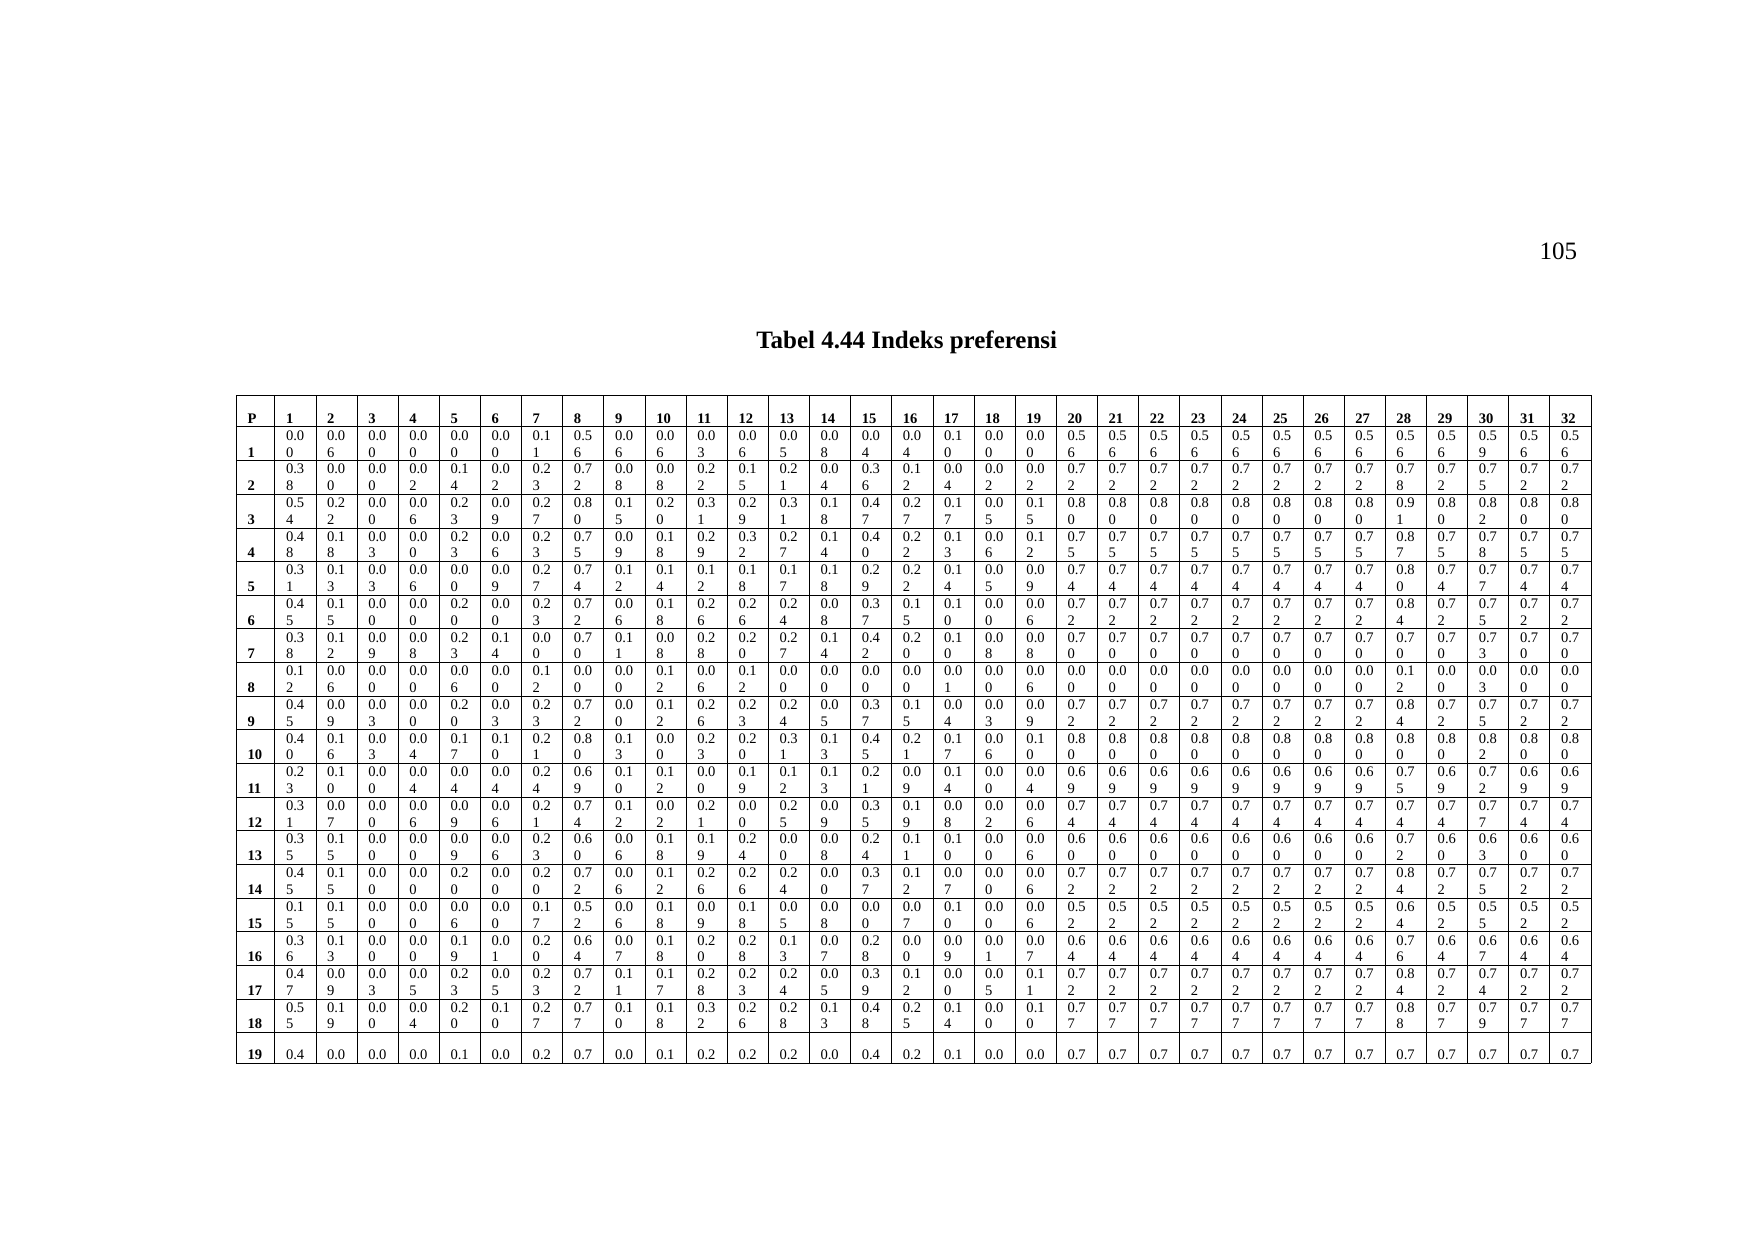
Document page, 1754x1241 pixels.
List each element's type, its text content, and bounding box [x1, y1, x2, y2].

table_cell 0.55 [1468, 899, 1508, 931]
table_header 25 [1263, 396, 1303, 426]
table_cell 0.06 [1016, 865, 1056, 897]
table_cell 0.56 [1509, 427, 1549, 460]
table_cell 0.72 [1550, 865, 1591, 897]
table_cell 0.80 [1057, 730, 1097, 763]
table_cell 0.26 [687, 697, 727, 729]
table_cell 0.77 [1468, 562, 1508, 595]
table_cell 16 [237, 932, 274, 965]
table_cell 0.72 [1180, 966, 1221, 998]
table_cell 0.12 [687, 562, 727, 595]
table_cell 0.18 [810, 495, 850, 527]
table_cell 0.03 [358, 529, 398, 561]
table_cell 0.00 [399, 427, 439, 460]
table_cell 0.77 [1427, 1000, 1467, 1032]
table_cell 0.12 [646, 865, 686, 897]
table_cell 0.09 [481, 495, 521, 527]
table_cell 0.00 [1180, 663, 1221, 696]
table_cell 0.02 [975, 798, 1015, 830]
table_cell 0.74 [1180, 798, 1221, 830]
table_cell 0.10 [934, 629, 974, 662]
table_cell 0.00 [358, 1000, 398, 1032]
table_cell 0.84 [1386, 596, 1426, 628]
table_cell 0.7 [1180, 1033, 1221, 1063]
table_cell 0.14 [934, 764, 974, 797]
table_cell 0.80 [1098, 495, 1138, 527]
table_cell 0.05 [810, 697, 850, 729]
table_cell 0.72 [1139, 596, 1179, 628]
table_header 10 [646, 396, 686, 426]
table_cell 0.24 [769, 865, 809, 897]
table_cell 0.23 [728, 966, 768, 998]
table_cell 0.36 [275, 932, 316, 965]
table_cell 0.11 [604, 629, 645, 662]
table_cell 0.00 [1263, 663, 1303, 696]
table_cell 0.20 [440, 1000, 480, 1032]
table_cell 0.75 [1139, 529, 1179, 561]
table_cell 0.14 [934, 1000, 974, 1032]
table_cell 0.06 [1016, 663, 1056, 696]
table_cell 0.72 [1345, 966, 1385, 998]
table_cell 0.23 [440, 495, 480, 527]
table_cell 0.18 [646, 529, 686, 561]
table_cell 0.77 [1263, 1000, 1303, 1032]
table_cell 0.00 [399, 831, 439, 864]
table_cell 0.52 [1139, 899, 1179, 931]
table_cell 0.27 [892, 495, 933, 527]
table_cell 0.72 [1304, 966, 1344, 998]
table_cell 0.72 [1304, 596, 1344, 628]
table_cell 0.12 [604, 798, 645, 830]
table_cell 0.47 [851, 495, 891, 527]
table_cell 0.12 [646, 697, 686, 729]
table_cell 0.26 [687, 865, 727, 897]
table_cell 0.15 [275, 899, 316, 931]
table_cell 0.00 [687, 764, 727, 797]
table_cell 0.24 [728, 831, 768, 864]
table_cell 0.00 [769, 831, 809, 864]
table_cell 0.74 [1468, 966, 1508, 998]
table_cell 0.19 [687, 831, 727, 864]
table_cell 0.04 [440, 764, 480, 797]
table_cell 0.7 [1509, 1033, 1549, 1063]
table_cell 0.70 [563, 629, 603, 662]
table_cell 0.20 [646, 495, 686, 527]
table_cell 0.09 [358, 629, 398, 662]
table_cell 0.03 [358, 697, 398, 729]
table_cell 0.25 [769, 798, 809, 830]
table_cell 0.64 [1057, 932, 1097, 965]
table_cell 0.23 [522, 831, 562, 864]
table_cell 0.74 [1345, 798, 1385, 830]
table_cell 0.74 [1057, 798, 1097, 830]
table_cell 0.05 [975, 966, 1015, 998]
table_cell 0.75 [1222, 529, 1262, 561]
table_cell 0.72 [1222, 461, 1262, 494]
table_cell 0.08 [975, 629, 1015, 662]
table_cell 0.70 [1509, 629, 1549, 662]
table_cell 0.28 [769, 1000, 809, 1032]
table_cell 0.52 [1263, 899, 1303, 931]
table_cell 0.22 [317, 495, 357, 527]
table_cell 0.38 [275, 461, 316, 494]
table_cell 0.72 [1263, 966, 1303, 998]
text Tabel 4.44 Indeks preferensi [236, 325, 1577, 354]
table_cell 0.00 [275, 427, 316, 460]
table_cell 0.7 [563, 1033, 603, 1063]
table_cell 0.47 [275, 966, 316, 998]
table_cell 0.70 [1139, 629, 1179, 662]
table_cell 0.13 [810, 1000, 850, 1032]
table_cell 0.00 [975, 663, 1015, 696]
table_cell 0.00 [892, 932, 933, 965]
table_cell 0.23 [440, 966, 480, 998]
table_cell 0.72 [1427, 461, 1467, 494]
table_cell 0.20 [728, 629, 768, 662]
table_cell 0.00 [728, 798, 768, 830]
table_cell 0.10 [934, 899, 974, 931]
table_cell 0.08 [399, 629, 439, 662]
table_cell 0.80 [1550, 730, 1591, 763]
table_cell 0.06 [481, 831, 521, 864]
table_cell 0.64 [1222, 932, 1262, 965]
table_cell 0.7 [1468, 1033, 1508, 1063]
table_cell 0.52 [1057, 899, 1097, 931]
table_cell 0.21 [769, 461, 809, 494]
table_cell 0.09 [892, 764, 933, 797]
table_cell 0.72 [1468, 764, 1508, 797]
table_cell 0.45 [275, 865, 316, 897]
table_cell 0.39 [851, 966, 891, 998]
table_cell 0.09 [934, 932, 974, 965]
table_cell 0.06 [604, 831, 645, 864]
table_cell 0.00 [604, 697, 645, 729]
table_cell 0.60 [1057, 831, 1097, 864]
table_cell 0.72 [1098, 865, 1138, 897]
table_cell 0.12 [604, 562, 645, 595]
table_cell 0.00 [975, 596, 1015, 628]
table_cell 0.00 [399, 865, 439, 897]
table_cell 0.74 [1263, 562, 1303, 595]
table_cell 0.70 [1304, 629, 1344, 662]
table_cell 0.72 [563, 697, 603, 729]
table_cell 0.78 [1468, 529, 1508, 561]
table_cell 0.52 [563, 899, 603, 931]
table_cell 0.75 [563, 529, 603, 561]
table_cell 0.08 [810, 596, 850, 628]
table_cell 0.80 [1509, 730, 1549, 763]
table_cell 0.14 [934, 562, 974, 595]
table_cell 0.16 [317, 730, 357, 763]
table_header 9 [604, 396, 645, 426]
table_cell 0.56 [1180, 427, 1221, 460]
table_cell 0.64 [1509, 932, 1549, 965]
table_cell 0.64 [1139, 932, 1179, 965]
table_cell 0.52 [1304, 899, 1344, 931]
table_cell 0.74 [1263, 798, 1303, 830]
table_cell 0.80 [1427, 495, 1467, 527]
table_cell 0.0 [399, 1033, 439, 1063]
table_cell 0.77 [1550, 1000, 1591, 1032]
table_cell 0.13 [604, 730, 645, 763]
table_cell 0.24 [851, 831, 891, 864]
table_cell 0.36 [851, 461, 891, 494]
table_cell 0.74 [1180, 562, 1221, 595]
table_cell 0.02 [399, 461, 439, 494]
table_cell 0.72 [1550, 596, 1591, 628]
table_cell 0.00 [358, 596, 398, 628]
table_header 17 [934, 396, 974, 426]
table_cell 0.24 [769, 697, 809, 729]
table_cell 0.00 [481, 596, 521, 628]
table_cell 0.00 [399, 663, 439, 696]
table_cell 0.20 [440, 865, 480, 897]
table_cell 0.09 [687, 899, 727, 931]
table_cell 0.13 [769, 932, 809, 965]
table_cell 0.13 [934, 529, 974, 561]
table_cell 0.7 [1263, 1033, 1303, 1063]
table_cell 0.00 [358, 831, 398, 864]
table_cell 0.72 [1139, 697, 1179, 729]
table_cell 0.77 [1345, 1000, 1385, 1032]
table_cell 14 [237, 865, 274, 897]
table_header 21 [1098, 396, 1138, 426]
table_cell 0.60 [1427, 831, 1467, 864]
table_cell 0.09 [440, 798, 480, 830]
table_cell 0.69 [563, 764, 603, 797]
table_cell 0.72 [1222, 865, 1262, 897]
table_cell 0.72 [563, 865, 603, 897]
table_cell 0.10 [934, 831, 974, 864]
table_cell 0.80 [1139, 495, 1179, 527]
table_cell 0.12 [522, 663, 562, 696]
table_cell 0.14 [810, 529, 850, 561]
table_cell 0.72 [1263, 865, 1303, 897]
table_cell 0.72 [1304, 865, 1344, 897]
table_cell 0.15 [728, 461, 768, 494]
table_cell 0.19 [440, 932, 480, 965]
table_cell 0.56 [563, 427, 603, 460]
table_cell 0.80 [1139, 730, 1179, 763]
table_cell 0.0 [317, 1033, 357, 1063]
table_cell 0.72 [1345, 865, 1385, 897]
table_cell 0.00 [769, 663, 809, 696]
table_cell 0.75 [1468, 596, 1508, 628]
table_cell 0.09 [317, 966, 357, 998]
table_cell 0.06 [1016, 596, 1056, 628]
table_cell 0.05 [810, 966, 850, 998]
table_cell 0.04 [481, 764, 521, 797]
table_cell 0.79 [1468, 1000, 1508, 1032]
table_cell 0.64 [1550, 932, 1591, 965]
table_cell 0.72 [1345, 697, 1385, 729]
table_cell 0.60 [1139, 831, 1179, 864]
table_cell 0.28 [851, 932, 891, 965]
table_cell 0.04 [892, 427, 933, 460]
table_cell 6 [237, 596, 274, 628]
table_cell 0.09 [317, 697, 357, 729]
table_cell 0.08 [604, 461, 645, 494]
table_cell 0.0 [975, 1033, 1015, 1063]
table_cell 0.18 [728, 562, 768, 595]
table_cell 0.23 [522, 461, 562, 494]
table_cell 0.14 [810, 629, 850, 662]
table_cell 0.12 [892, 865, 933, 897]
table_cell 0.17 [934, 495, 974, 527]
table_cell 0.18 [646, 1000, 686, 1032]
table_cell 0.74 [1098, 562, 1138, 595]
table_cell 0.00 [975, 831, 1015, 864]
table_cell 0.69 [1509, 764, 1549, 797]
table_cell 0.72 [1550, 461, 1591, 494]
table_cell 0.06 [1016, 831, 1056, 864]
table_cell 0.72 [1057, 865, 1097, 897]
table_cell 0.22 [892, 562, 933, 595]
table_cell 0.69 [1550, 764, 1591, 797]
table_cell 0.72 [1057, 966, 1097, 998]
table_cell 0.69 [1427, 764, 1467, 797]
table_cell 0.72 [1509, 596, 1549, 628]
table_header 11 [687, 396, 727, 426]
table_cell 10 [237, 730, 274, 763]
table_cell 0.28 [728, 932, 768, 965]
table_cell 0.64 [563, 932, 603, 965]
table_cell 0.03 [481, 697, 521, 729]
table_cell 0.01 [481, 932, 521, 965]
table_cell 0.80 [1345, 730, 1385, 763]
table_cell 0.75 [1468, 697, 1508, 729]
table_cell 0.77 [1057, 1000, 1097, 1032]
table_cell 7 [237, 629, 274, 662]
table_header 28 [1386, 396, 1426, 426]
table_cell 0.72 [1222, 966, 1262, 998]
table_cell 0.80 [1057, 495, 1097, 527]
table_cell 0.06 [317, 427, 357, 460]
table_cell 0.0 [358, 1033, 398, 1063]
table_cell 15 [237, 899, 274, 931]
table_cell 0.00 [892, 663, 933, 696]
table_cell 0.72 [1098, 966, 1138, 998]
table_cell 0.18 [646, 831, 686, 864]
table_cell 0.00 [358, 495, 398, 527]
table_cell 0.00 [358, 932, 398, 965]
table_cell 0.75 [1427, 529, 1467, 561]
table_cell 0.7 [1098, 1033, 1138, 1063]
table_cell 0.7 [1427, 1033, 1467, 1063]
table_cell 0.00 [481, 899, 521, 931]
table_cell 0.11 [1016, 966, 1056, 998]
table_cell 0.64 [1180, 932, 1221, 965]
table_cell 0.18 [646, 932, 686, 965]
table_cell 0.00 [851, 899, 891, 931]
table_cell 0.77 [1098, 1000, 1138, 1032]
table_cell 0.72 [1098, 697, 1138, 729]
table_cell 2 [237, 461, 274, 494]
table_cell 0.75 [1345, 529, 1385, 561]
table_cell 0.11 [892, 831, 933, 864]
table_cell 0.00 [399, 529, 439, 561]
table_cell 0.23 [522, 697, 562, 729]
table_header 18 [975, 396, 1015, 426]
table_cell 5 [237, 562, 274, 595]
table_header 8 [563, 396, 603, 426]
table_cell 0.18 [646, 596, 686, 628]
table_cell 0.12 [892, 461, 933, 494]
table_cell 0.05 [481, 966, 521, 998]
table_cell 0.00 [358, 865, 398, 897]
table_cell 0.75 [1304, 529, 1344, 561]
table_cell 0.74 [1345, 562, 1385, 595]
table_cell 0.72 [1057, 596, 1097, 628]
table_cell 0.06 [604, 865, 645, 897]
table_cell 0.02 [646, 798, 686, 830]
table_cell 0.18 [317, 529, 357, 561]
table_cell 12 [237, 798, 274, 830]
table_cell 0.00 [1057, 663, 1097, 696]
table_cell 0.02 [481, 461, 521, 494]
table_cell 0.74 [1550, 562, 1591, 595]
table_cell 0.03 [358, 562, 398, 595]
table_cell 0.56 [1345, 427, 1385, 460]
table_cell 0.10 [1016, 1000, 1056, 1032]
table_cell 0.37 [851, 596, 891, 628]
table_cell 0.1 [646, 1033, 686, 1063]
table_cell 0.74 [1304, 798, 1344, 830]
table_header 23 [1180, 396, 1221, 426]
table_cell 0.00 [481, 663, 521, 696]
table_cell 0.7 [1345, 1033, 1385, 1063]
table_cell 0.70 [1180, 629, 1221, 662]
table_cell 0.54 [275, 495, 316, 527]
table_cell 0.45 [851, 730, 891, 763]
table_cell 0.75 [1098, 529, 1138, 561]
table_cell 0.72 [1180, 461, 1221, 494]
table_cell 0.15 [317, 865, 357, 897]
table_cell 0.72 [1180, 596, 1221, 628]
table_cell 0.32 [687, 1000, 727, 1032]
table_cell 0.0 [481, 1033, 521, 1063]
table_cell 0.00 [604, 663, 645, 696]
table_cell 0.59 [1468, 427, 1508, 460]
table_cell 0.00 [522, 629, 562, 662]
table_cell 0.07 [810, 932, 850, 965]
table_cell 0.77 [563, 1000, 603, 1032]
table_cell 0.23 [522, 529, 562, 561]
table_cell 0.27 [522, 562, 562, 595]
table_cell 0.72 [1427, 596, 1467, 628]
table_cell 0.23 [275, 764, 316, 797]
table_cell 0.74 [1509, 798, 1549, 830]
table_cell 0.78 [1386, 461, 1426, 494]
table_cell 0.77 [1180, 1000, 1221, 1032]
table_cell 0.01 [934, 663, 974, 696]
table_cell 0.56 [1139, 427, 1179, 460]
table_header 5 [440, 396, 480, 426]
table_cell 0.72 [1263, 596, 1303, 628]
table_cell 0.84 [1386, 966, 1426, 998]
table_cell 0.19 [892, 798, 933, 830]
table_cell 0.22 [687, 461, 727, 494]
table_cell 0.75 [1180, 529, 1221, 561]
table_cell 0.45 [275, 596, 316, 628]
table_cell 0.09 [481, 562, 521, 595]
table_header 6 [481, 396, 521, 426]
table_cell 0.37 [851, 865, 891, 897]
table_cell 0.05 [769, 427, 809, 460]
table_cell 0.74 [1139, 798, 1179, 830]
table_cell 0.12 [1016, 529, 1056, 561]
table_cell 8 [237, 663, 274, 696]
table_cell 0.01 [975, 932, 1015, 965]
table_header P [237, 396, 274, 426]
table_cell 0.00 [975, 899, 1015, 931]
table_cell 0.21 [522, 798, 562, 830]
table_cell 0.15 [892, 596, 933, 628]
table_cell 0.03 [1468, 663, 1508, 696]
table_cell 0.69 [1263, 764, 1303, 797]
table_header 29 [1427, 396, 1467, 426]
table_cell 0.03 [358, 730, 398, 763]
table_cell 0.29 [851, 562, 891, 595]
table_cell 4 [237, 529, 274, 561]
table_cell 0.72 [1139, 966, 1179, 998]
table_cell 0.72 [1222, 596, 1262, 628]
table_cell 0.06 [728, 427, 768, 460]
table_cell 0.82 [1468, 730, 1508, 763]
table_cell 0.2 [728, 1033, 768, 1063]
table_cell 0.72 [1427, 697, 1467, 729]
table_cell 0.10 [934, 596, 974, 628]
table_cell 0.80 [1263, 495, 1303, 527]
table_cell 0.7 [1057, 1033, 1097, 1063]
table_cell 0.00 [1016, 427, 1056, 460]
table_cell 0.00 [934, 966, 974, 998]
table_cell 0.10 [934, 427, 974, 460]
table_cell 0.09 [440, 831, 480, 864]
table_cell 0.08 [646, 461, 686, 494]
table_cell 0.70 [1427, 629, 1467, 662]
table_cell 0.07 [892, 899, 933, 931]
table_cell 0.15 [892, 697, 933, 729]
table_cell 0.05 [975, 495, 1015, 527]
table_cell 0.55 [275, 1000, 316, 1032]
table_cell 0.00 [1550, 663, 1591, 696]
table_header 15 [851, 396, 891, 426]
table_cell 0.06 [399, 562, 439, 595]
table_cell 0.15 [317, 831, 357, 864]
table_cell 0.80 [1345, 495, 1385, 527]
table_cell 0.10 [317, 764, 357, 797]
table_cell 0.80 [1263, 730, 1303, 763]
table_cell 0.00 [481, 865, 521, 897]
table_cell 0.00 [975, 865, 1015, 897]
table_cell 0.00 [358, 663, 398, 696]
table_cell 0.80 [1386, 730, 1426, 763]
table_cell 0.31 [275, 562, 316, 595]
table_cell 0.69 [1222, 764, 1262, 797]
table_cell 0.13 [317, 562, 357, 595]
table_cell 0.15 [317, 899, 357, 931]
table_header 13 [769, 396, 809, 426]
table_cell 0.80 [1386, 562, 1426, 595]
table_cell 0.74 [1222, 562, 1262, 595]
table_cell 0.25 [892, 1000, 933, 1032]
table_cell 0.72 [1345, 596, 1385, 628]
table_cell 0.13 [810, 764, 850, 797]
table_cell 0.69 [1098, 764, 1138, 797]
table_cell 0.03 [975, 697, 1015, 729]
table_cell 0.74 [1304, 562, 1344, 595]
table_cell 0.06 [1016, 899, 1056, 931]
table_cell 0.70 [1098, 629, 1138, 662]
table_cell 0.05 [769, 899, 809, 931]
table_cell 0.12 [769, 764, 809, 797]
table_cell 0.74 [1509, 562, 1549, 595]
table_cell 0.06 [440, 899, 480, 931]
table_cell 0.06 [604, 596, 645, 628]
table_cell 0.12 [317, 629, 357, 662]
table_cell 0.00 [358, 461, 398, 494]
table_header 7 [522, 396, 562, 426]
table_cell 0.10 [604, 1000, 645, 1032]
table_cell 0.80 [1222, 495, 1262, 527]
table_cell 0.74 [1139, 562, 1179, 595]
table_cell 0.06 [440, 663, 480, 696]
table_cell 0.77 [1304, 1000, 1344, 1032]
table_cell 0.52 [1345, 899, 1385, 931]
table_cell 0.08 [810, 427, 850, 460]
table_cell 0.0 [1016, 1033, 1056, 1063]
table_cell 0.04 [399, 764, 439, 797]
table_cell 0.72 [1180, 697, 1221, 729]
table_cell 0.06 [604, 899, 645, 931]
table_cell 0.64 [1263, 932, 1303, 965]
table_cell 0.23 [728, 697, 768, 729]
table_cell 0.64 [1304, 932, 1344, 965]
table_cell 0.00 [646, 730, 686, 763]
table_cell 0.77 [1139, 1000, 1179, 1032]
table_cell 0.72 [1057, 461, 1097, 494]
table_cell 0.40 [275, 730, 316, 763]
table_cell 0.20 [440, 697, 480, 729]
table_cell 0.1 [440, 1033, 480, 1063]
table_cell 0.00 [399, 697, 439, 729]
table_cell 0.09 [1016, 562, 1056, 595]
table_cell 0.72 [1098, 596, 1138, 628]
table_cell 0.72 [1180, 865, 1221, 897]
table_cell 0.72 [1263, 697, 1303, 729]
table_cell 0.7 [1139, 1033, 1179, 1063]
table_cell 0.69 [1345, 764, 1385, 797]
table_cell 0.09 [810, 798, 850, 830]
table_cell 0.04 [399, 730, 439, 763]
table_cell 0.80 [1427, 730, 1467, 763]
table_cell 0.74 [1550, 798, 1591, 830]
table_cell 0.10 [481, 730, 521, 763]
table_cell 0.04 [851, 427, 891, 460]
table_cell 0.80 [1304, 730, 1344, 763]
table_cell 0.12 [892, 966, 933, 998]
table_cell 0.17 [440, 730, 480, 763]
table_cell 0.75 [1263, 529, 1303, 561]
table_cell 0.56 [1222, 427, 1262, 460]
table_cell 0.84 [1386, 865, 1426, 897]
table_cell 0.06 [399, 495, 439, 527]
table_cell 0.00 [358, 427, 398, 460]
table_cell 9 [237, 697, 274, 729]
table_cell 13 [237, 831, 274, 864]
table_cell 0.19 [728, 764, 768, 797]
table_cell 0.00 [975, 764, 1015, 797]
table_cell 0.48 [851, 1000, 891, 1032]
table_cell 0.72 [1263, 461, 1303, 494]
table_cell 0.21 [851, 764, 891, 797]
table_cell 0.76 [1386, 932, 1426, 965]
table_cell 0.00 [1304, 663, 1344, 696]
table_cell 0.72 [1509, 697, 1549, 729]
table_cell 0.04 [1016, 764, 1056, 797]
table_cell 0.74 [1057, 562, 1097, 595]
table_cell 0.10 [481, 1000, 521, 1032]
table_cell 0.72 [1304, 461, 1344, 494]
table_cell 0.64 [1427, 932, 1467, 965]
table_cell 0.14 [481, 629, 521, 662]
table_cell 0.72 [563, 596, 603, 628]
table_cell 0.91 [1386, 495, 1426, 527]
table_cell 0.75 [1509, 529, 1549, 561]
table_cell 0.56 [1263, 427, 1303, 460]
table_cell 11 [237, 764, 274, 797]
table_cell 0.14 [646, 562, 686, 595]
table_cell 0.08 [934, 798, 974, 830]
table_cell 0.74 [1098, 798, 1138, 830]
table_cell 0.14 [440, 461, 480, 494]
table_cell 0.07 [1016, 932, 1056, 965]
table_cell 0.00 [563, 663, 603, 696]
table_cell 0.45 [275, 697, 316, 729]
table_header 14 [810, 396, 850, 426]
table_cell 0.56 [1304, 427, 1344, 460]
table_cell 0.00 [399, 932, 439, 965]
table_cell 0.27 [522, 495, 562, 527]
table_cell 0.60 [1180, 831, 1221, 864]
table_cell 0.04 [934, 697, 974, 729]
table_cell 0.88 [1386, 1000, 1426, 1032]
table_cell 0.00 [810, 663, 850, 696]
table_cell 0.00 [358, 798, 398, 830]
table_cell 0.70 [1345, 629, 1385, 662]
table_cell 0.00 [1345, 663, 1385, 696]
table_cell 0.72 [1550, 966, 1591, 998]
table_cell 0.12 [646, 663, 686, 696]
table_cell 0.11 [522, 427, 562, 460]
table_cell 0.04 [810, 461, 850, 494]
table_cell 0.20 [892, 629, 933, 662]
table_cell 0.80 [1180, 730, 1221, 763]
table_cell 0.00 [1427, 663, 1467, 696]
table_cell 0.72 [563, 966, 603, 998]
table_cell 0.60 [1550, 831, 1591, 864]
table_cell 0.26 [687, 596, 727, 628]
table_cell 0.05 [399, 966, 439, 998]
table_cell 0.72 [1057, 697, 1097, 729]
table_cell 0.31 [769, 495, 809, 527]
table_cell 0.82 [1468, 495, 1508, 527]
table_cell 0.31 [275, 798, 316, 830]
table_cell 0.74 [1427, 562, 1467, 595]
table_cell 0.7 [1550, 1033, 1591, 1063]
table_cell 0.72 [1304, 697, 1344, 729]
table_cell 0.00 [358, 899, 398, 931]
table_cell 0.7 [1386, 1033, 1426, 1063]
table_cell 0.09 [1016, 697, 1056, 729]
table_cell 0.08 [810, 831, 850, 864]
table_cell 0.70 [1263, 629, 1303, 662]
table_cell 0.80 [563, 495, 603, 527]
table_cell 0.23 [522, 966, 562, 998]
table_cell 1 [237, 427, 274, 460]
table_cell 0.75 [1468, 865, 1508, 897]
table_cell 0.74 [1222, 798, 1262, 830]
table_cell 0.72 [1509, 966, 1549, 998]
table_cell 0.72 [1386, 831, 1426, 864]
table_cell 0.35 [275, 831, 316, 864]
table_cell 0.74 [1427, 798, 1467, 830]
table_cell 0.69 [1057, 764, 1097, 797]
table_cell 0.06 [317, 663, 357, 696]
table_cell 0.20 [440, 596, 480, 628]
table_cell 0.17 [646, 966, 686, 998]
table_cell 0.21 [687, 798, 727, 830]
table_cell 0.21 [892, 730, 933, 763]
table_header 19 [1016, 396, 1056, 426]
table_cell 0.74 [1386, 798, 1426, 830]
table_cell 0.32 [728, 529, 768, 561]
table_cell 0.00 [317, 461, 357, 494]
table_cell 0.40 [851, 529, 891, 561]
table_cell 0.72 [1427, 966, 1467, 998]
table_cell 0.00 [851, 663, 891, 696]
table_cell 0.72 [1098, 461, 1138, 494]
table_cell 0.63 [1468, 831, 1508, 864]
table_cell 0.69 [1180, 764, 1221, 797]
table_cell 0.70 [1550, 629, 1591, 662]
table_cell 0.80 [1304, 495, 1344, 527]
table_cell 0.38 [275, 629, 316, 662]
table_header 30 [1468, 396, 1508, 426]
table_cell 0.17 [522, 899, 562, 931]
table_cell 0.18 [810, 562, 850, 595]
table_cell 0.12 [1386, 663, 1426, 696]
table_cell 0.24 [769, 596, 809, 628]
table_cell 0.12 [728, 663, 768, 696]
table_cell 0.60 [1345, 831, 1385, 864]
table_cell 0.74 [563, 798, 603, 830]
table_cell 0.80 [1509, 495, 1549, 527]
table_cell 0.06 [604, 427, 645, 460]
table_cell 0.75 [1057, 529, 1097, 561]
table_cell 0.18 [728, 899, 768, 931]
table_cell 0.31 [769, 730, 809, 763]
table_cell 0.72 [1427, 865, 1467, 897]
table_cell 0.06 [1016, 798, 1056, 830]
table_cell 0.52 [1180, 899, 1221, 931]
table_header 4 [399, 396, 439, 426]
table_cell 0.00 [1509, 663, 1549, 696]
table_cell 0.00 [358, 764, 398, 797]
table_cell 0.03 [687, 427, 727, 460]
table_cell 0.75 [1550, 529, 1591, 561]
table_cell 0.4 [275, 1033, 316, 1063]
table_cell 0.87 [1386, 529, 1426, 561]
table_cell 0.04 [399, 1000, 439, 1032]
table_cell 0.72 [1222, 697, 1262, 729]
table_cell 0.06 [646, 427, 686, 460]
table_cell 0.52 [1427, 899, 1467, 931]
table_cell 0.09 [604, 529, 645, 561]
table_cell 0.73 [1468, 629, 1508, 662]
table_cell 0.20 [522, 932, 562, 965]
table_cell 0.72 [563, 461, 603, 494]
table_cell 0.69 [1304, 764, 1344, 797]
table_cell 0.80 [563, 730, 603, 763]
table_cell 0.60 [1304, 831, 1344, 864]
table_header 3 [358, 396, 398, 426]
table_cell 0.56 [1098, 427, 1138, 460]
table_cell 0.69 [1139, 764, 1179, 797]
table_cell 0.26 [728, 596, 768, 628]
table_cell 0.00 [399, 899, 439, 931]
table_cell 0.75 [1468, 461, 1508, 494]
table_cell 0.56 [1386, 427, 1426, 460]
table_cell 0.10 [1016, 730, 1056, 763]
table_cell 0.04 [934, 461, 974, 494]
table_header 27 [1345, 396, 1385, 426]
table_cell 0.06 [481, 798, 521, 830]
table_cell 0.00 [975, 1000, 1015, 1032]
table_cell 0.77 [1222, 1000, 1262, 1032]
table_cell 0.7 [1304, 1033, 1344, 1063]
table_cell 0.23 [440, 529, 480, 561]
table_cell 0.11 [604, 966, 645, 998]
table_cell 0.28 [687, 966, 727, 998]
table_cell 0.64 [1345, 932, 1385, 965]
table_cell 0.06 [687, 663, 727, 696]
table_cell 0.22 [892, 529, 933, 561]
table_cell 0.00 [1098, 663, 1138, 696]
table_cell 0.12 [646, 764, 686, 797]
table_cell 0.06 [975, 730, 1015, 763]
table_cell 0.80 [1222, 730, 1262, 763]
table_cell 0.48 [275, 529, 316, 561]
table_cell 0.07 [934, 865, 974, 897]
table_cell 0.1 [934, 1033, 974, 1063]
table_cell 0.23 [687, 730, 727, 763]
table_cell 0.37 [851, 697, 891, 729]
table_cell 3 [237, 495, 274, 527]
table_cell 0.84 [1386, 697, 1426, 729]
table_header 22 [1139, 396, 1179, 426]
table_cell 0.2 [522, 1033, 562, 1063]
table_cell 0.60 [563, 831, 603, 864]
table_cell 0.23 [440, 629, 480, 662]
table_cell 0.2 [687, 1033, 727, 1063]
table_cell 0.06 [975, 529, 1015, 561]
table_cell 0.7 [1222, 1033, 1262, 1063]
table_cell 0.2 [769, 1033, 809, 1063]
table_cell 0.52 [1222, 899, 1262, 931]
table_cell 0.00 [975, 427, 1015, 460]
table_cell 0.70 [1222, 629, 1262, 662]
table_cell 0.56 [1057, 427, 1097, 460]
table_cell 0.35 [851, 798, 891, 830]
table_cell 0.15 [317, 596, 357, 628]
table_cell 0.13 [317, 932, 357, 965]
table_cell 0.02 [975, 461, 1015, 494]
table_cell 0.20 [728, 730, 768, 763]
table_cell 0.06 [399, 798, 439, 830]
table_cell 0.72 [1550, 697, 1591, 729]
table_cell 0.60 [1263, 831, 1303, 864]
table_cell 0.06 [481, 529, 521, 561]
table_cell 0.18 [646, 899, 686, 931]
table_cell 0.05 [975, 562, 1015, 595]
table_cell 0.72 [1509, 461, 1549, 494]
table_cell 0.08 [810, 899, 850, 931]
table_cell 0.74 [563, 562, 603, 595]
table_cell 0.56 [1427, 427, 1467, 460]
table_cell 0.56 [1550, 427, 1591, 460]
table_cell 0.72 [1345, 461, 1385, 494]
table_cell 0.00 [440, 427, 480, 460]
table_cell 0.15 [604, 495, 645, 527]
table_cell 0.72 [1139, 461, 1179, 494]
table_cell 0.07 [317, 798, 357, 830]
table_cell 0.27 [522, 1000, 562, 1032]
table_cell 0.07 [604, 932, 645, 965]
table_header 2 [317, 396, 357, 426]
table_cell 0.26 [728, 865, 768, 897]
table_cell 0.52 [1509, 899, 1549, 931]
table_cell 0.03 [358, 966, 398, 998]
table_cell 0.2 [892, 1033, 933, 1063]
table_cell 0.70 [1057, 629, 1097, 662]
table_cell 0.12 [275, 663, 316, 696]
table_cell 0.77 [1509, 1000, 1549, 1032]
table_cell 0.80 [1098, 730, 1138, 763]
table_cell 0.24 [769, 966, 809, 998]
table_cell 0.60 [1098, 831, 1138, 864]
table_cell 0.27 [769, 629, 809, 662]
table_cell 0.26 [728, 1000, 768, 1032]
table_header 26 [1304, 396, 1344, 426]
table_header 1 [275, 396, 316, 426]
table_cell 0.23 [522, 596, 562, 628]
table_cell 0.08 [1016, 629, 1056, 662]
table_cell 19 [237, 1033, 274, 1063]
table_cell 0.52 [1550, 899, 1591, 931]
table_cell 0.19 [317, 1000, 357, 1032]
table_cell 0.0 [604, 1033, 645, 1063]
table_cell 0.75 [1386, 764, 1426, 797]
table_cell 0.20 [522, 865, 562, 897]
table_cell 0.02 [1016, 461, 1056, 494]
table_cell 0.72 [1509, 865, 1549, 897]
table_cell 0.29 [728, 495, 768, 527]
table_cell 0.77 [1468, 798, 1508, 830]
table_cell 0.64 [1386, 899, 1426, 931]
table_cell 0.13 [810, 730, 850, 763]
table_cell 0.00 [440, 562, 480, 595]
table_cell 0.00 [399, 596, 439, 628]
table_cell 0.28 [687, 629, 727, 662]
table_cell 0.10 [604, 764, 645, 797]
table_cell 0.72 [1139, 865, 1179, 897]
table_header 20 [1057, 396, 1097, 426]
table_cell 0.17 [934, 730, 974, 763]
table_cell 0.00 [481, 427, 521, 460]
table_cell 0.00 [1222, 663, 1262, 696]
table_cell 0.00 [1139, 663, 1179, 696]
table_cell 0.0 [810, 1033, 850, 1063]
table_cell 0.60 [1222, 831, 1262, 864]
table_header 12 [728, 396, 768, 426]
table_header 16 [892, 396, 933, 426]
table_cell 0.08 [646, 629, 686, 662]
table_cell 0.27 [769, 529, 809, 561]
table_cell 0.20 [687, 932, 727, 965]
table_cell 0.31 [687, 495, 727, 527]
table_cell 0.17 [769, 562, 809, 595]
table_cell 0.21 [522, 730, 562, 763]
table_header 24 [1222, 396, 1262, 426]
table_cell 0.67 [1468, 932, 1508, 965]
table_header 31 [1509, 396, 1549, 426]
table_cell 0.29 [687, 529, 727, 561]
table_cell 0.4 [851, 1033, 891, 1063]
table_cell 17 [237, 966, 274, 998]
table_cell 0.80 [1550, 495, 1591, 527]
table_cell 0.52 [1098, 899, 1138, 931]
table_cell 0.24 [522, 764, 562, 797]
table_cell 0.42 [851, 629, 891, 662]
table_cell 0.60 [1509, 831, 1549, 864]
table_cell 0.15 [1016, 495, 1056, 527]
table_cell 18 [237, 1000, 274, 1032]
table_cell 0.00 [810, 865, 850, 897]
table_cell 0.64 [1098, 932, 1138, 965]
table_cell 0.80 [1180, 495, 1221, 527]
table_header 32 [1550, 396, 1591, 426]
table_cell 0.70 [1386, 629, 1426, 662]
